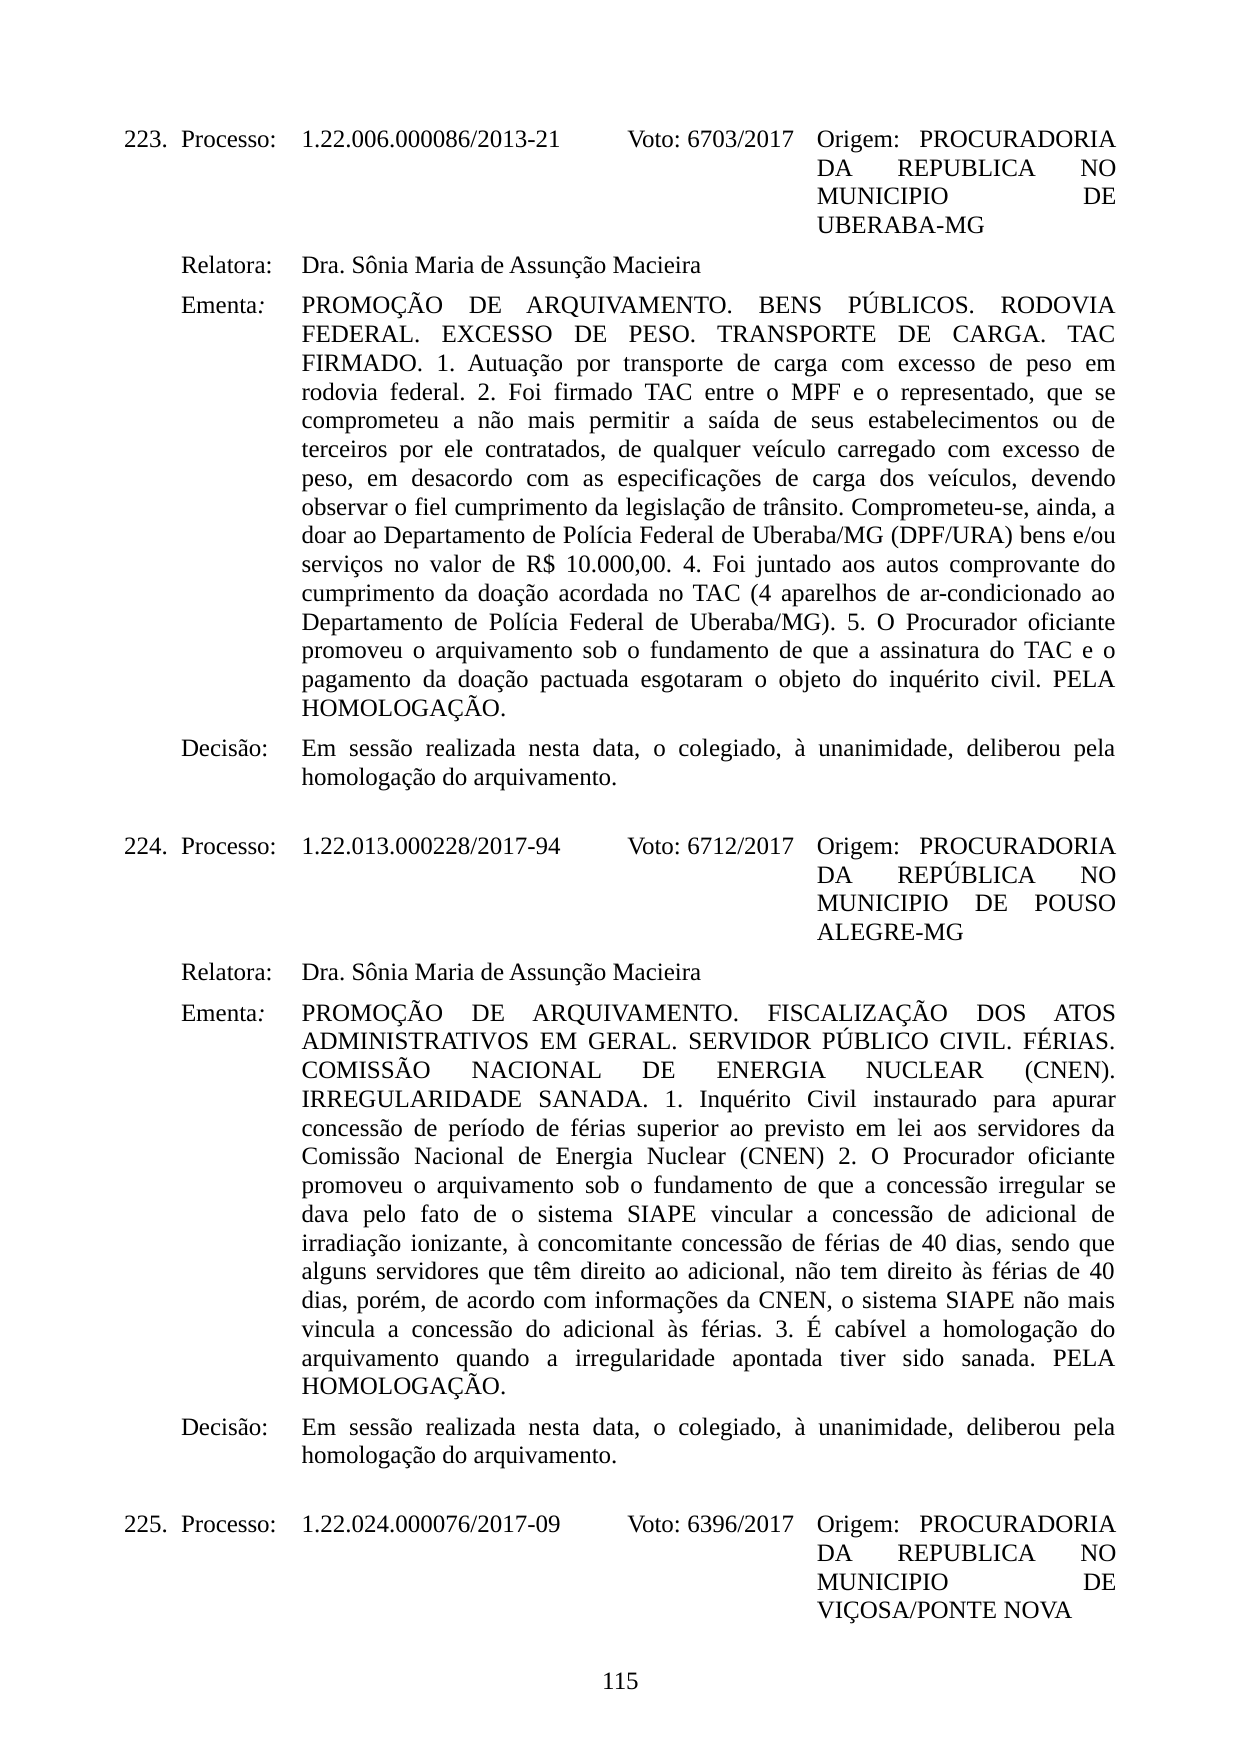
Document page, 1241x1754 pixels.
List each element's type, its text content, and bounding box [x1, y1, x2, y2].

table_header 1.22.024.000076/2017-09 [296, 1504, 621, 1630]
table_cell Decisão: [175, 728, 296, 796]
table_cell Ementa: [175, 285, 296, 727]
table_cell [118, 952, 175, 992]
table_cell [118, 728, 175, 796]
table_cell Em sessão realizada nesta data, o colegiado, à unanimidade, deliberou pela homologação do arquivamento. [296, 1406, 1122, 1475]
table_cell [118, 285, 175, 727]
table_cell Em sessão realizada nesta data, o colegiado, à unanimidade, deliberou pela homologação do arquivamento. [296, 728, 1122, 796]
table_cell PROMOÇÃO DE ARQUIVAMENTO. BENS PÚBLICOS. RODOVIA FEDERAL. EXCESSO DE PESO. TRANSPORTE DE CARGA. TAC FIRMADO. 1. Autuação por transporte de carga com excesso de peso em rodovia federal. 2. Foi firmado TAC entre o MPF e o representado, que se comprometeu a não mais permitir a saída de seus estabelecimentos ou de terceiros por ele contratados, de qualquer veículo carregado com excesso de peso, em desacordo com as especificações de carga dos veículos, devendo observar o fiel cumprimento da legislação de trânsito. Comprometeu-se, ainda, a doar ao Departamento de Polícia Federal de Uberaba/MG (DPF/URA) bens e/ou serviços no valor de R$ 10.000,00. 4. Foi juntado aos autos comprovante do cumprimento da doação acordada no TAC (4 aparelhos de ar-condicionado ao Departamento de Polícia Federal de Uberaba/MG). 5. O Procurador oficiante promoveu o arquivamento sob o fundamento de que a assinatura do TAC e o pagamento da doação pactuada esgotaram o objeto do inquérito civil. PELA HOMOLOGAÇÃO. [296, 285, 1122, 727]
table_header 1.22.006.000086/2013-21 [296, 118, 621, 244]
table_header Voto: 6712/2017 [621, 825, 811, 952]
table_cell Ementa: [175, 992, 296, 1406]
table_cell Dra. Sônia Maria de Assunção Macieira [296, 952, 1122, 992]
table_header Voto: 6396/2017 [621, 1504, 811, 1630]
table_header 225. [118, 1504, 175, 1630]
table_header Origem: PROCURADORIA DA REPUBLICA NO MUNICIPIO DE VIÇOSA/PONTE NOVA [811, 1504, 1122, 1630]
table_cell Relatora: [175, 245, 296, 285]
table_header 224. [118, 825, 175, 952]
table_header Origem: PROCURADORIA DA REPÚBLICA NO MUNICIPIO DE POUSO ALEGRE-MG [811, 825, 1122, 952]
table_cell [118, 992, 175, 1406]
table_header Processo: [175, 825, 296, 952]
table_cell [118, 1406, 175, 1475]
table_header 223. [118, 118, 175, 244]
table_header Voto: 6703/2017 [621, 118, 811, 244]
table_cell Relatora: [175, 952, 296, 992]
table_cell [118, 245, 175, 285]
table_cell Decisão: [175, 1406, 296, 1475]
table_header Processo: [175, 118, 296, 244]
table_header Origem: PROCURADORIA DA REPUBLICA NO MUNICIPIO DE UBERABA-MG [811, 118, 1122, 244]
table_header 1.22.013.000228/2017-94 [296, 825, 621, 952]
table_cell PROMOÇÃO DE ARQUIVAMENTO. FISCALIZAÇÃO DOS ATOS ADMINISTRATIVOS EM GERAL. SERVIDOR PÚBLICO CIVIL. FÉRIAS. COMISSÃO NACIONAL DE ENERGIA NUCLEAR (CNEN). IRREGULARIDADE SANADA. 1. Inquérito Civil instaurado para apurar concessão de período de férias superior ao previsto em lei aos servidores da Comissão Nacional de Energia Nuclear (CNEN) 2. O Procurador oficiante promoveu o arquivamento sob o fundamento de que a concessão irregular se dava pelo fato de o sistema SIAPE vincular a concessão de adicional de irradiação ionizante, à concomitante concessão de férias de 40 dias, sendo que alguns servidores que têm direito ao adicional, não tem direito às férias de 40 dias, porém, de acordo com informações da CNEN, o sistema SIAPE não mais vincula a concessão do adicional às férias. 3. É cabível a homologação do arquivamento quando a irregularidade apontada tiver sido sanada. PELA HOMOLOGAÇÃO. [296, 992, 1122, 1406]
table_header Processo: [175, 1504, 296, 1630]
table_cell Dra. Sônia Maria de Assunção Macieira [296, 245, 1122, 285]
